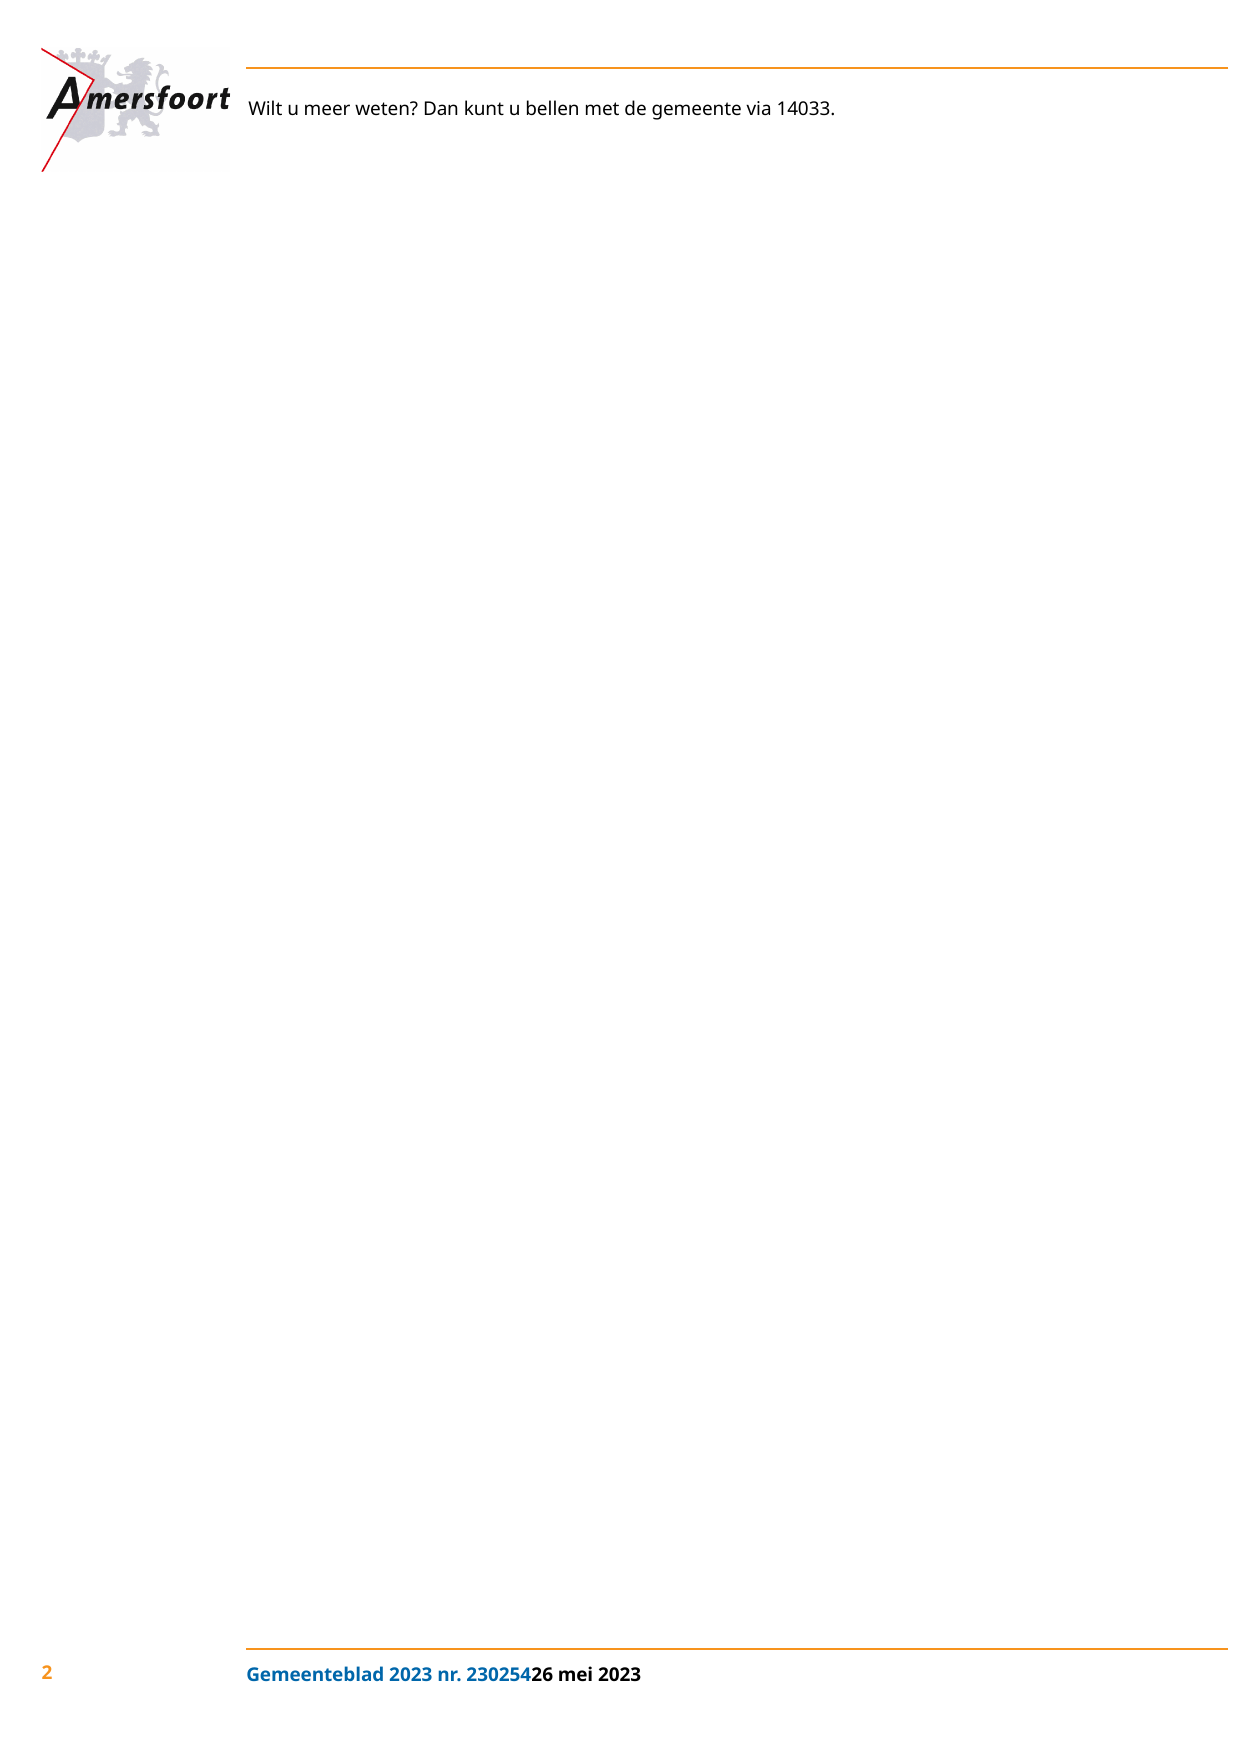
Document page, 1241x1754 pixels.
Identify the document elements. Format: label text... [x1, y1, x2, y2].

picture [41, 47, 231, 172]
text Wilt u meer weten? Dan kunt u bellen met de gemeente via 14033. [248, 95, 1152, 121]
